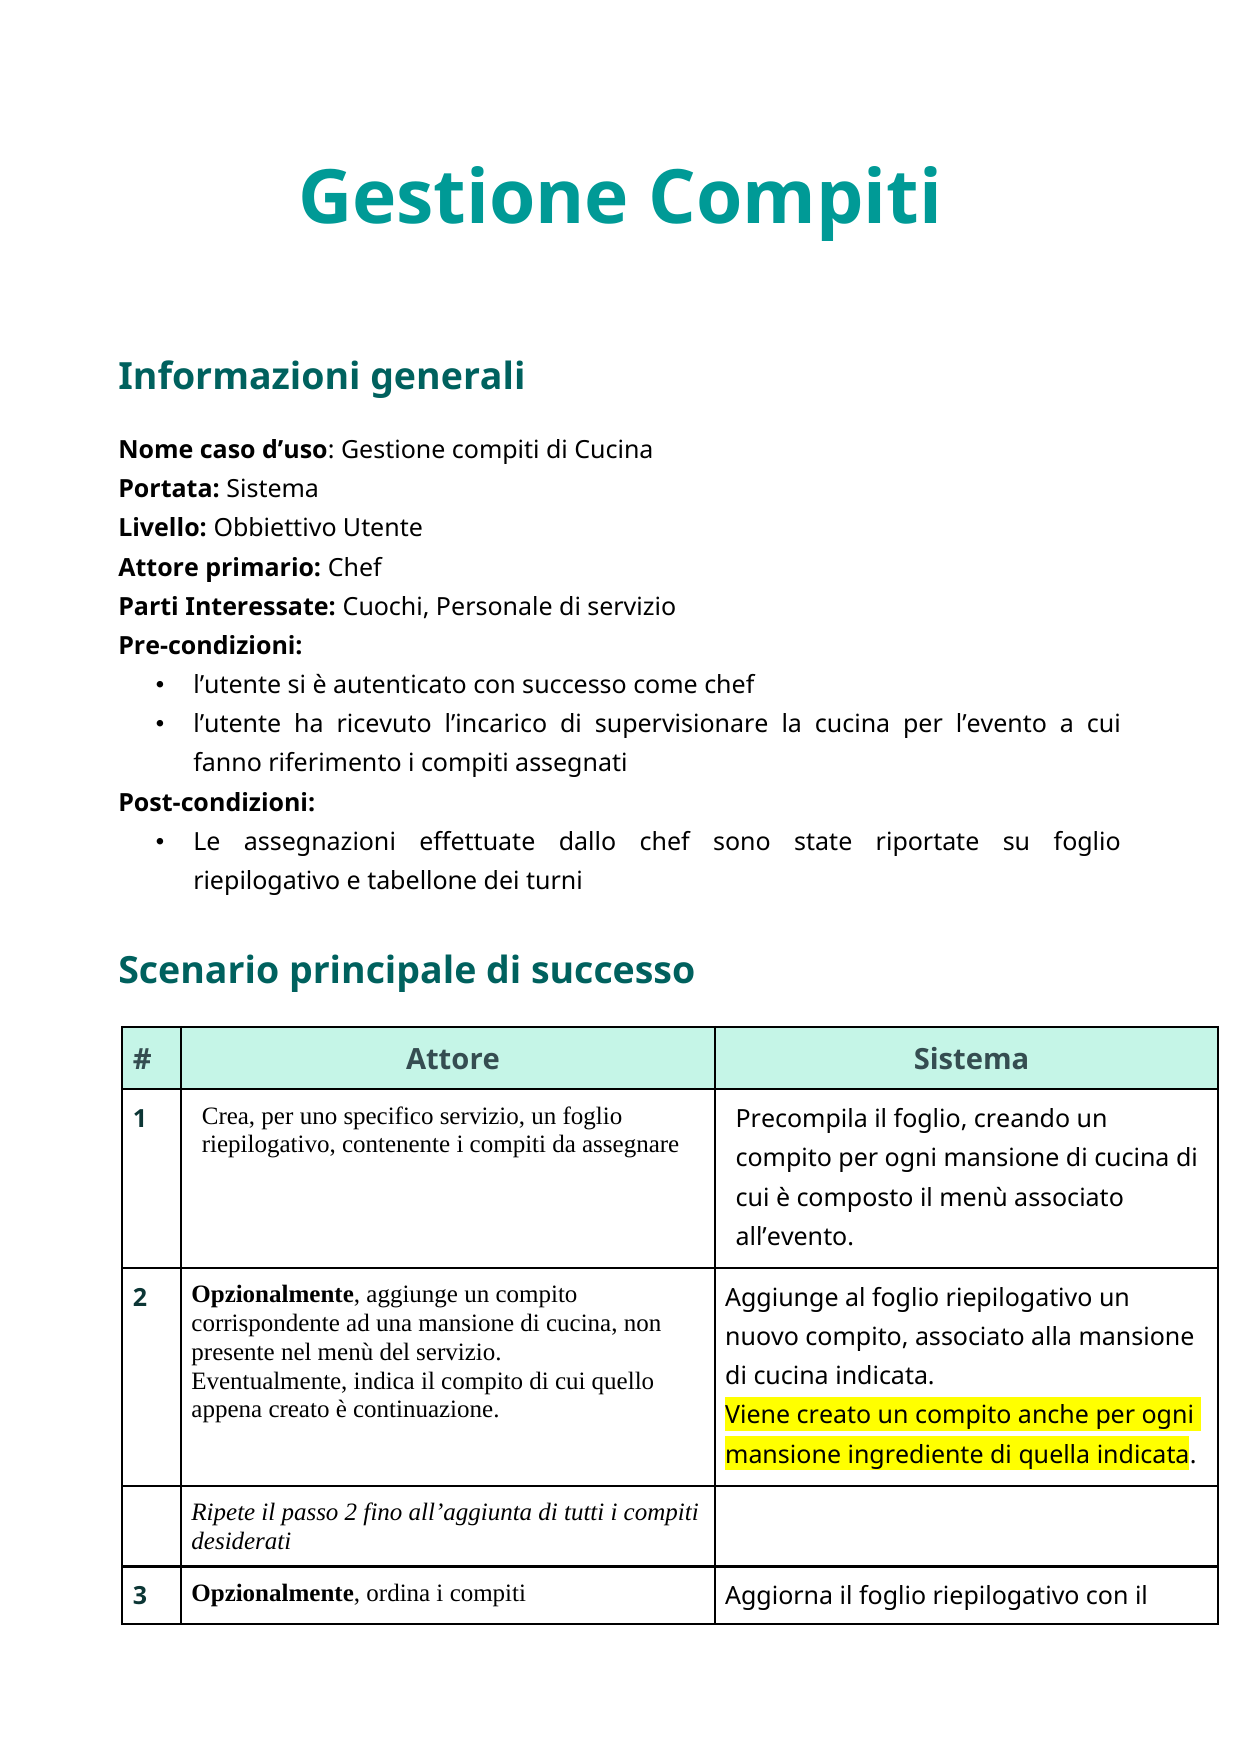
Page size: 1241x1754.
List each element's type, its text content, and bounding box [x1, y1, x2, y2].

table_cell Aggiunge al foglio riepilogativo un nuovo compito, associato alla mansione di cucina indicata. Viene creato un compito anche per ogni mansione ingrediente di quella indicata. [716, 1269, 1217, 1485]
table_cell Opzionalmente, aggiunge un compito corrispondente ad una mansione di cucina, non presente nel menù del servizio. Eventualmente, indica il compito di cui quello appena creato è continuazione. [182, 1269, 714, 1485]
text Nome caso d’uso: Gestione compiti di Cucina [118, 432, 1122, 466]
text Post-condizioni: [118, 784, 1122, 818]
table_cell [716, 1487, 1217, 1565]
table_header Attore [182, 1028, 714, 1088]
table_header # [123, 1028, 180, 1088]
text Portata: Sistema [118, 471, 1122, 505]
text Attore primario: Chef [118, 549, 1122, 583]
list l’utente si è autenticato con successo come chef [156, 667, 1122, 701]
table_cell Ripete il passo 2 fino all’aggiunta di tutti i compiti desiderati [182, 1487, 714, 1565]
list l’utente ha ricevuto l’incarico di supervisionare la cucina per l’evento a cui fanno riferimento i compiti assegnati [156, 706, 1122, 779]
table_cell Opzionalmente, ordina i compiti [182, 1568, 714, 1622]
text Livello: Obbiettivo Utente [118, 510, 1122, 544]
list Le assegnazioni effettuate dallo chef sono state riportate su foglio riepilogativo e tabellone dei turni [156, 823, 1122, 897]
subtitle Scenario principale di successo [118, 943, 1122, 994]
table_header Sistema [716, 1028, 1217, 1088]
table_cell 3 [123, 1568, 180, 1622]
table_cell Aggiorna il foglio riepilogativo con il [716, 1568, 1217, 1622]
table_cell 1 [123, 1090, 180, 1267]
subtitle Informazioni generali [118, 349, 1122, 401]
table_cell Precompila il foglio, creando un compito per ogni mansione di cucina di cui è composto il menù associato all’evento. [716, 1090, 1217, 1267]
text Pre-condizioni: [118, 628, 1122, 662]
table_cell [123, 1487, 180, 1565]
table_cell 2 [123, 1269, 180, 1485]
title Gestione Compiti [118, 143, 1122, 245]
text Parti Interessate: Cuochi, Personale di servizio [118, 588, 1122, 622]
table_cell Crea, per uno specifico servizio, un foglio riepilogativo, contenente i compiti da assegnare [182, 1090, 714, 1267]
